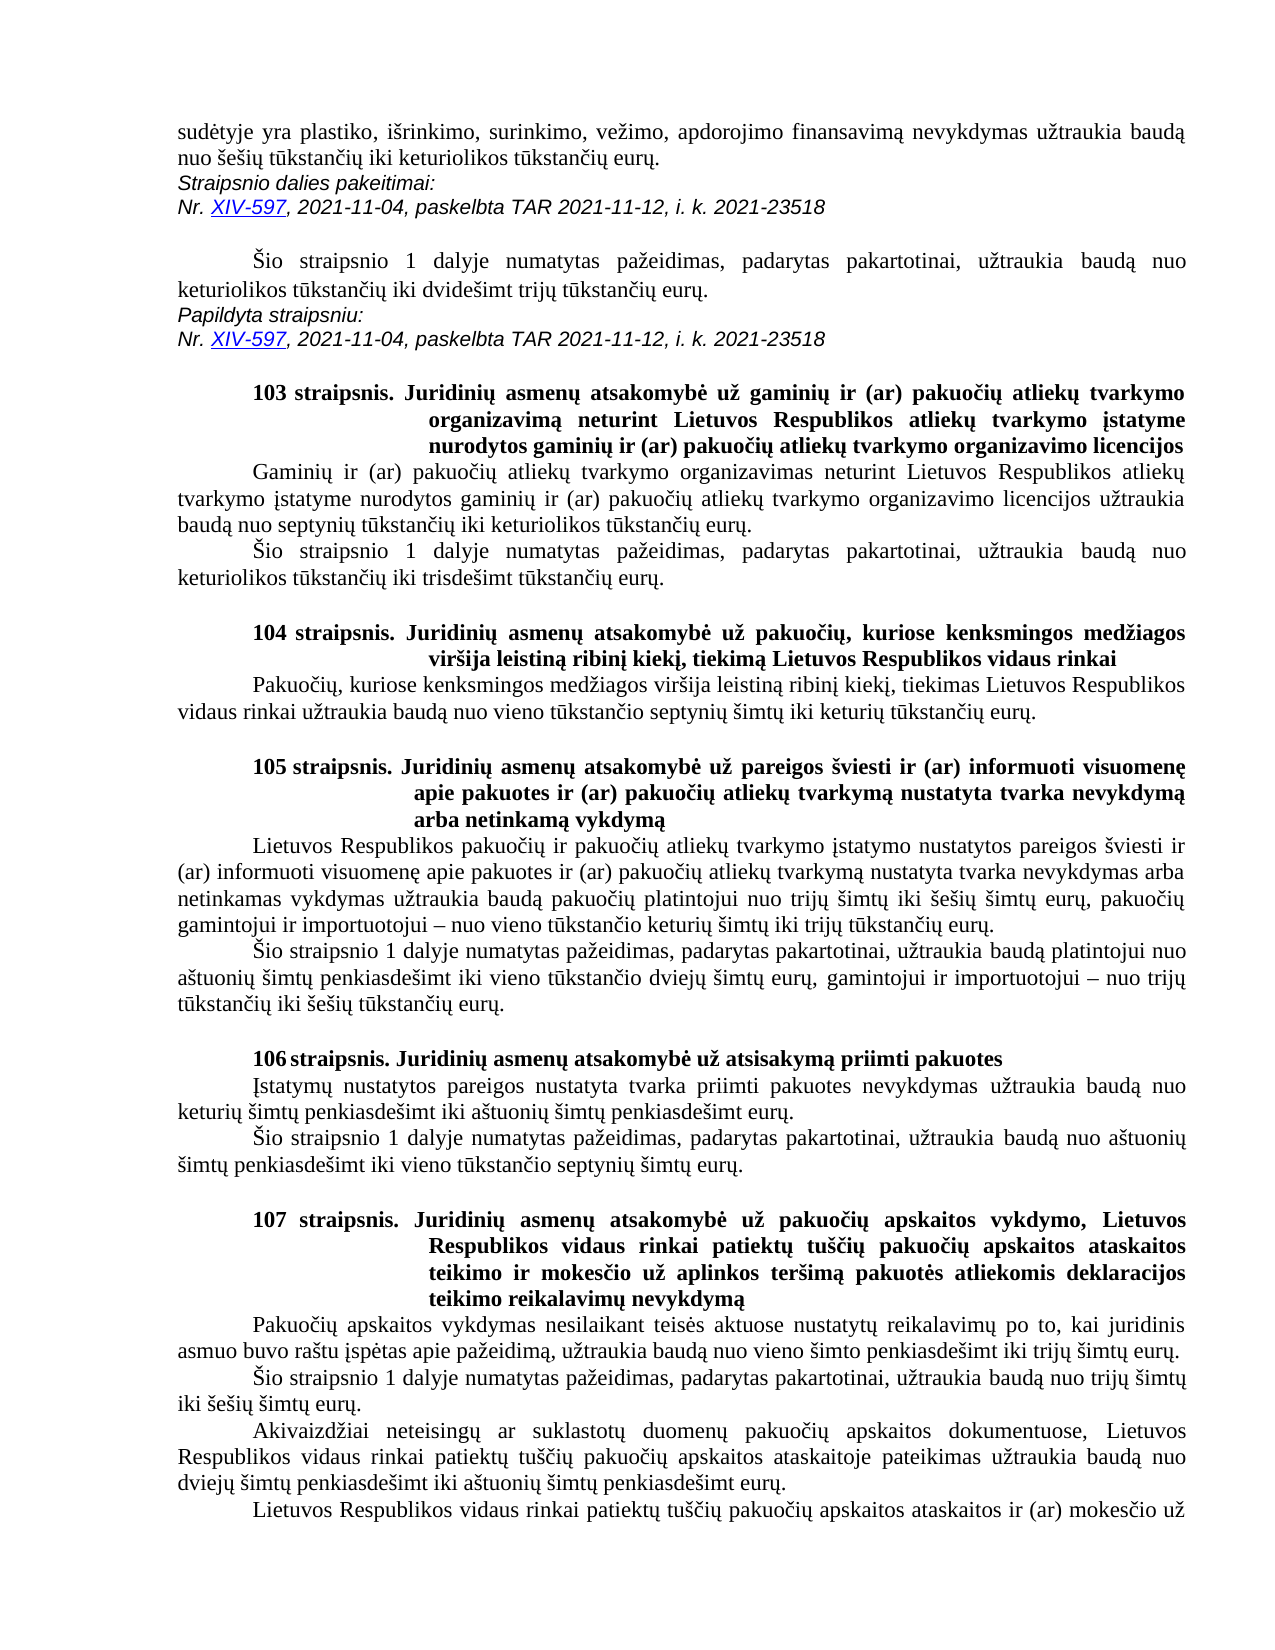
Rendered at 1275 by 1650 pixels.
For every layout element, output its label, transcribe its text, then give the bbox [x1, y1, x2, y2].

text 104 straipsnis. Juridinių asmenų atsakomybė už pakuočių, kuriose kenksmingos medžiagos viršija leistiną ribinį kiekį, tiekimą Lietuvos Respublikos vidaus rinkai [252, 619, 1186, 672]
text Gaminių ir (ar) pakuočių atliekų tvarkymo organizavimas neturint Lietuvos Respublikos atliekų tvarkymo įstatyme nurodytos gaminių ir (ar) pakuočių atliekų tvarkymo organizavimo licencijos užtraukia baudą nuo septynių tūkstančių iki keturiolikos tūkstančių eurų. [177, 458, 1186, 537]
text Lietuvos Respublikos pakuočių ir pakuočių atliekų tvarkymo įstatymo nustatytos pareigos šviesti ir (ar) informuoti visuomenę apie pakuotes ir (ar) pakuočių atliekų tvarkymą nustatyta tvarka nevykdymas arba netinkamas vykdymas užtraukia baudą pakuočių platintojui nuo trijų šimtų iki šešių šimtų eurų, pakuočių gamintojui ir importuotojui – nuo vieno tūkstančio keturių šimtų iki trijų tūkstančių eurų. [177, 832, 1186, 937]
text Šio straipsnio 1 dalyje numatytas pažeidimas, padarytas pakartotinai, užtraukia baudą platintojui nuo aštuonių šimtų penkiasdešimt iki vieno tūkstančio dviejų šimtų eurų, gamintojui ir importuotojui – nuo trijų tūkstančių iki šešių tūkstančių eurų. [177, 937, 1186, 1017]
text 106 straipsnis. Juridinių asmenų atsakomybė už atsisakymą priimti pakuotes [177, 1045, 1186, 1072]
text Lietuvos Respublikos vidaus rinkai patiektų tuščių pakuočių apskaitos ataskaitos ir (ar) mokesčio už [177, 1496, 1186, 1522]
text Šio straipsnio 1 dalyje numatytas pažeidimas, padarytas pakartotinai, užtraukia baudą nuo keturiolikos tūkstančių iki trisdešimt tūkstančių eurų. [177, 537, 1186, 590]
text Pakuočių, kuriose kenksmingos medžiagos viršija leistiną ribinį kiekį, tiekimas Lietuvos Respublikos vidaus rinkai užtraukia baudą nuo vieno tūkstančio septynių šimtų iki keturių tūkstančių eurų. [177, 672, 1186, 724]
text Šio straipsnio 1 dalyje numatytas pažeidimas, padarytas pakartotinai, užtraukia baudą nuo aštuonių šimtų penkiasdešimt iki vieno tūkstančio septynių šimtų eurų. [177, 1124, 1186, 1177]
text Šio straipsnio 1 dalyje numatytas pažeidimas, padarytas pakartotinai, užtraukia baudą nuo keturiolikos tūkstančių iki dvidešimt trijų tūkstančių eurų. [177, 247, 1186, 303]
text 105 straipsnis. Juridinių asmenų atsakomybė už pareigos šviesti ir (ar) informuoti visuomenę apie pakuotes ir (ar) pakuočių atliekų tvarkymą nustatyta tvarka nevykdymą arba netinkamą vykdymą [252, 753, 1186, 832]
text Šio straipsnio 1 dalyje numatytas pažeidimas, padarytas pakartotinai, užtraukia baudą nuo trijų šimtų iki šešių šimtų eurų. [177, 1364, 1186, 1417]
text Nr. XIV-597, 2021-11-04, paskelbta TAR 2021-11-12, i. k. 2021-23518 [177, 195, 1186, 219]
text Papildyta straipsniu: [177, 303, 1186, 327]
text Straipsnio dalies pakeitimai: [177, 171, 1186, 195]
text Akivaizdžiai neteisingų ar suklastotų duomenų pakuočių apskaitos dokumentuose, Lietuvos Respublikos vidaus rinkai patiektų tuščių pakuočių apskaitos ataskaitoje pateikimas užtraukia baudą nuo dviejų šimtų penkiasdešimt iki aštuonių šimtų penkiasdešimt eurų. [177, 1417, 1186, 1496]
text Įstatymų nustatytos pareigos nustatyta tvarka priimti pakuotes nevykdymas užtraukia baudą nuo keturių šimtų penkiasdešimt iki aštuonių šimtų penkiasdešimt eurų. [177, 1072, 1186, 1124]
text sudėtyje yra plastiko, išrinkimo, surinkimo, vežimo, apdorojimo finansavimą nevykdymas užtraukia baudą nuo šešių tūkstančių iki keturiolikos tūkstančių eurų. [177, 118, 1186, 171]
text Pakuočių apskaitos vykdymas nesilaikant teisės aktuose nustatytų reikalavimų po to, kai juridinis asmuo buvo raštu įspėtas apie pažeidimą, užtraukia baudą nuo vieno šimto penkiasdešimt iki trijų šimtų eurų. [177, 1311, 1186, 1364]
text 103 straipsnis. Juridinių asmenų atsakomybė už gaminių ir (ar) pakuočių atliekų tvarkymo organizavimą neturint Lietuvos Respublikos atliekų tvarkymo įstatyme nurodytos gaminių ir (ar) pakuočių atliekų tvarkymo organizavimo licencijos [252, 379, 1186, 458]
text Nr. XIV-597, 2021-11-04, paskelbta TAR 2021-11-12, i. k. 2021-23518 [177, 327, 1186, 351]
text 107 straipsnis. Juridinių asmenų atsakomybė už pakuočių apskaitos vykdymo, Lietuvos Respublikos vidaus rinkai patiektų tuščių pakuočių apskaitos ataskaitos teikimo ir mokesčio už aplinkos teršimą pakuotės atliekomis deklaracijos teikimo reikalavimų nevykdymą [252, 1206, 1186, 1311]
